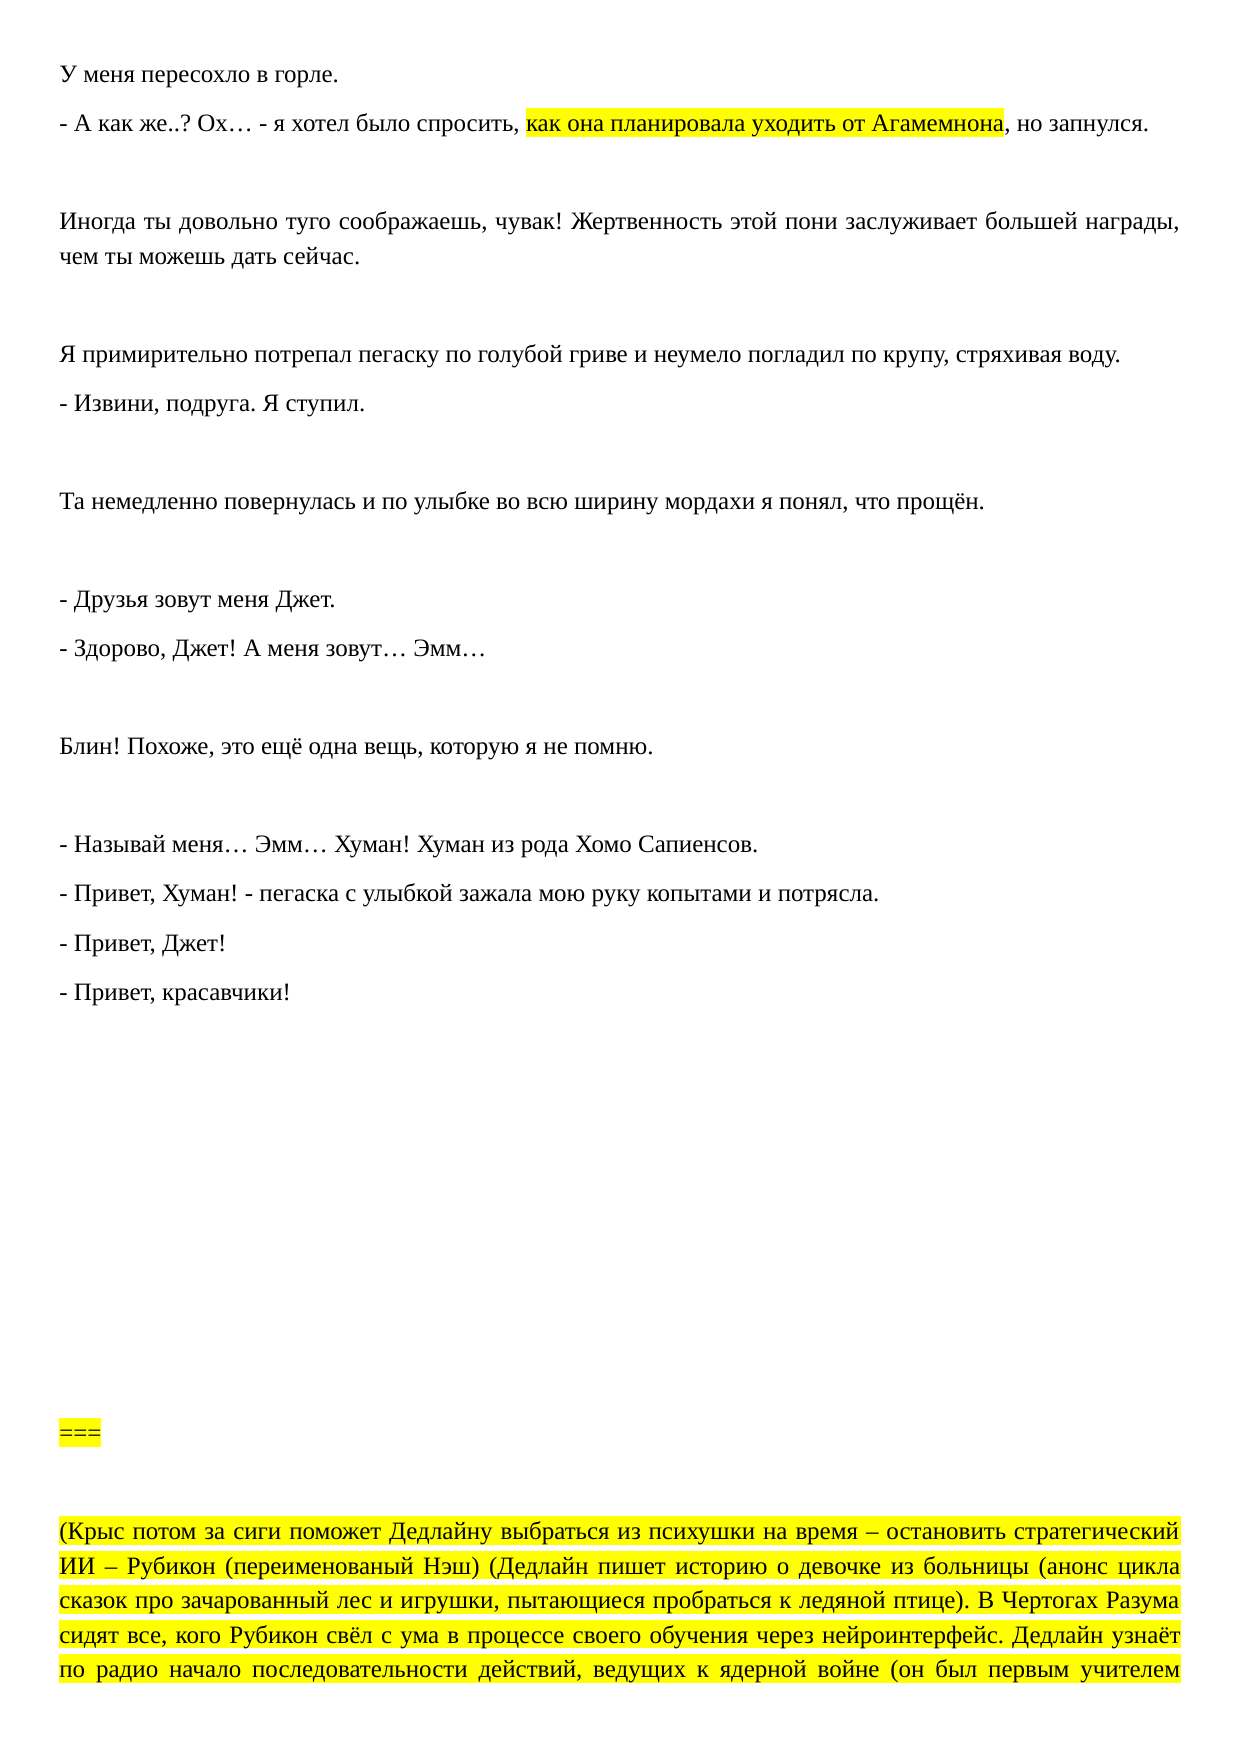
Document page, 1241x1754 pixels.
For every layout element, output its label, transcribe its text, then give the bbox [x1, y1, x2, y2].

text - Привет, красавчики! [59, 977, 1181, 1005]
text - Друзья зовут меня Джет. [59, 584, 1181, 613]
text Та немедленно повернулась и по улыбке во всю ширину мордахи я понял, что прощён. [59, 486, 1181, 515]
text Иногда ты довольно туго соображаешь, чувак! Жертвенность этой пони заслуживает большей награды, чем ты можешь дать сейчас. [59, 206, 1181, 269]
text - Привет, Джет! [59, 928, 1181, 956]
text - Здорово, Джет! А меня зовут… Эмм… [59, 633, 1181, 662]
text - Извини, подруга. Я ступил. [59, 388, 1181, 417]
text (Крыс потом за сиги поможет Дедлайну выбраться из психушки на время – остановить стратегический ИИ – Рубикон (переименованый Нэш) (Дедлайн пишет историю о девочке из больницы (анонс цикла сказок про зачарованный лес и игрушки, пытающиеся пробраться к ледяной птице). В Чертогах Разума сидят все, кого Рубикон свёл с ума в процессе своего обучения через нейроинтерфейс. Дедлайн узнаёт по радио начало последовательности действий, ведущих к ядерной войне (он был первым учителем [59, 1516, 1181, 1683]
text Блин! Похоже, это ещё одна вещь, которую я не помню. [59, 731, 1181, 760]
text Я примирительно потрепал пегаску по голубой гриве и неумело погладил по крупу, стряхивая воду. [59, 339, 1181, 368]
text === [59, 1418, 1181, 1447]
text - А как же..? Ох… - я хотел было спросить, как она планировала уходить от Агамемнона, но запнулся. [59, 108, 1181, 137]
text - Привет, Хуман! - пегаска с улыбкой зажала мою руку копытами и потрясла. [59, 878, 1181, 907]
text - Называй меня… Эмм… Хуман! Хуман из рода Хомо Сапиенсов. [59, 829, 1181, 858]
text У меня пересохло в горле. [59, 59, 1181, 88]
